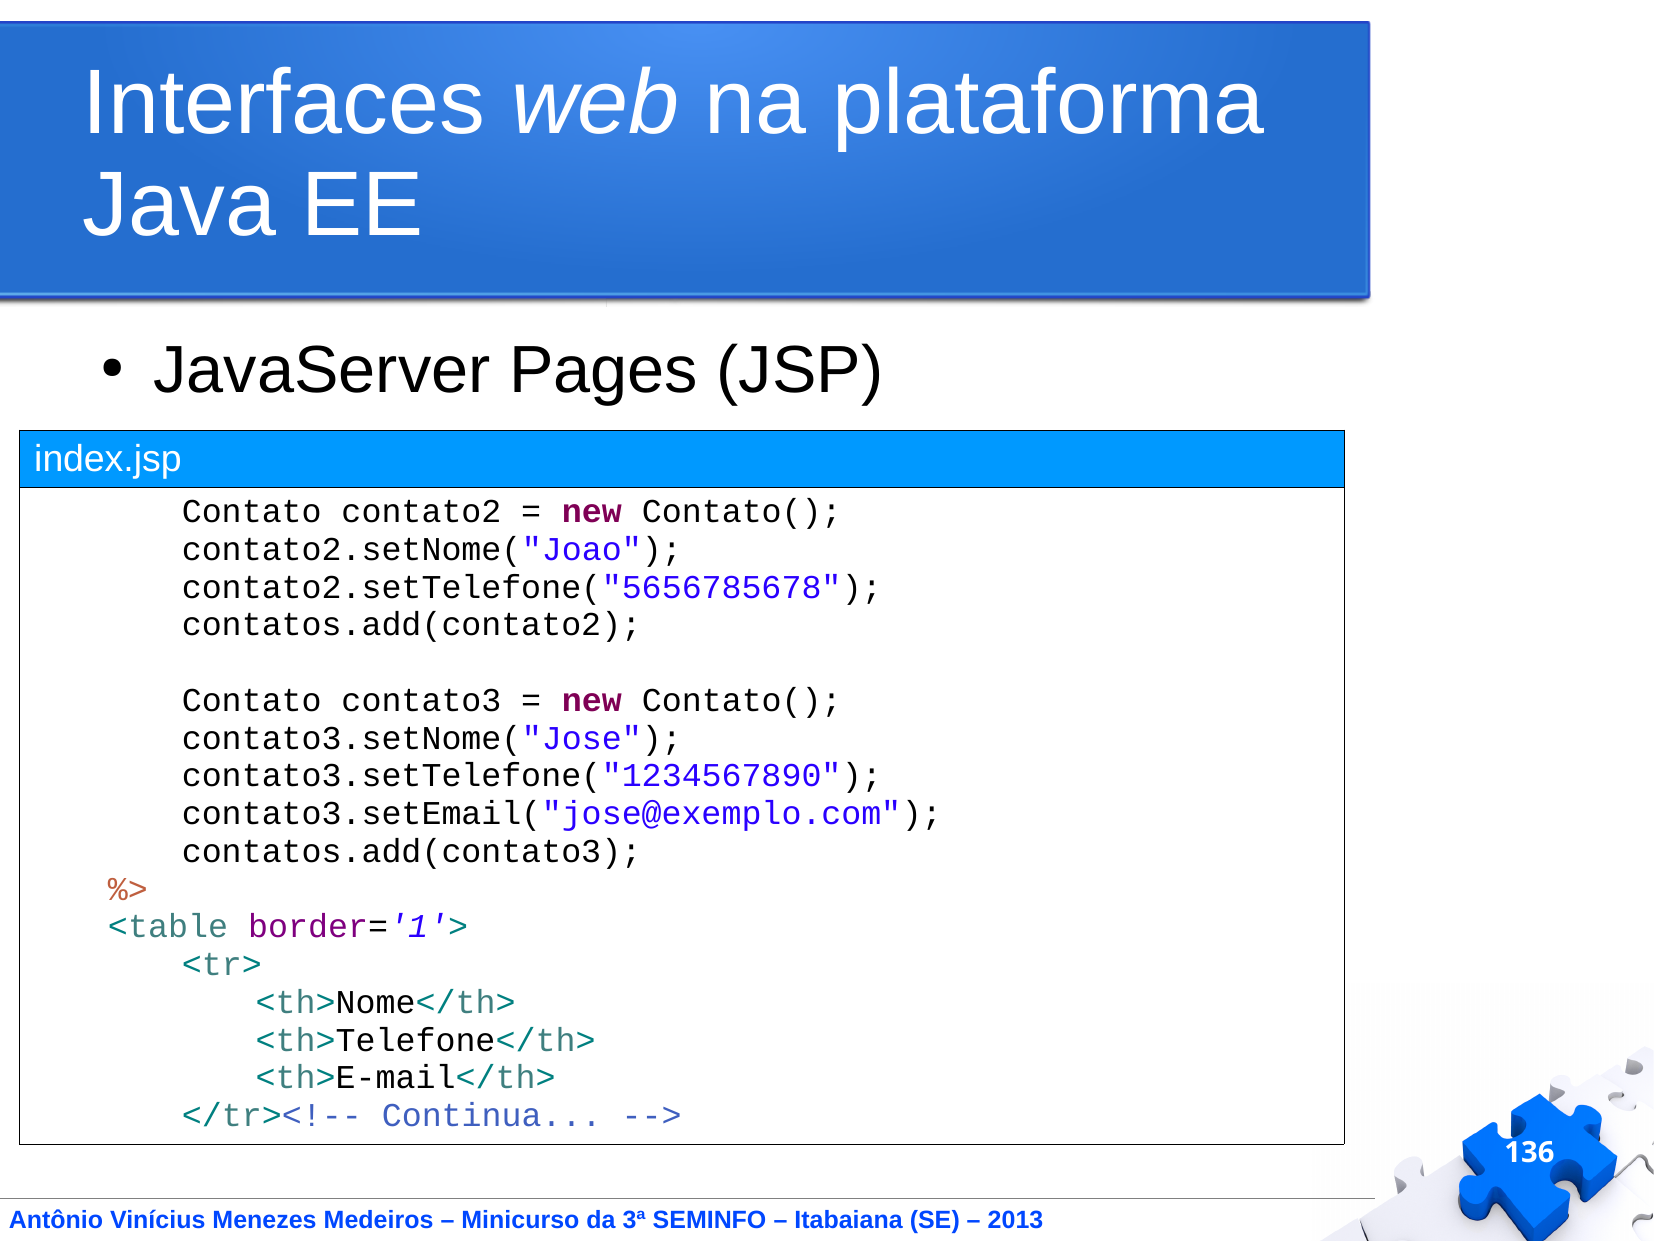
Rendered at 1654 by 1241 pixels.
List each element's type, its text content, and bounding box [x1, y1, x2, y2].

picture [0, 21, 1375, 307]
table_header index.jsp [20, 431, 1344, 487]
list JavaServer Pages (JSP) [82, 332, 1356, 1182]
table_cell Contato contato2 = new Contato(); contato2.setNome("Joao"); contato2.setTelefone("5656785678"); contatos.add(contato2); Contato contato3 = new Contato(); contato3.setNome("Jose"); contato3.setTelefone("1234567890"); contato3.setEmail("jose@exemplo.com"); contatos.add(contato3); %> <table border='1'> <tr> <th>Nome</th> <th>Telefone</th> <th>E-mail</th> </tr><!-- Continua... --> [20, 488, 1344, 1144]
title Interfaces web na plataforma Java EE [82, 49, 1323, 257]
picture [1311, 983, 1654, 1241]
